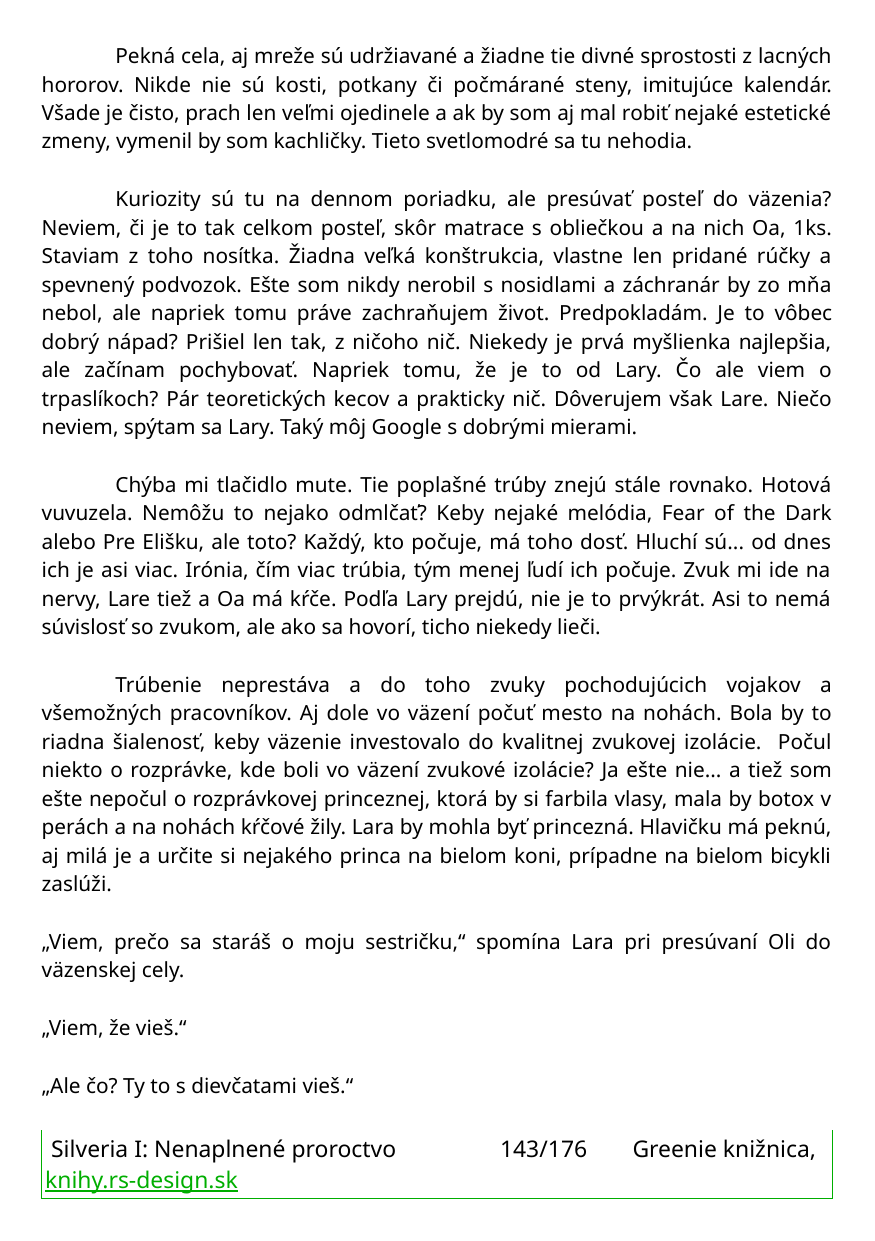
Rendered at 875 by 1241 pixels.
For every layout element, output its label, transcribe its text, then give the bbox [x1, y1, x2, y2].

text „Ale čo? Ty to s dievčatami vieš.“ [41, 1071, 833, 1100]
text Trúbenie neprestáva a do toho zvuky pochodujúcich vojakov a všemožných pracovníkov. Aj dole vo väzení počuť mesto na nohách. Bola by to riadna šialenosť, keby väzenie investovalo do kvalitnej zvukovej izolácie. Počul niekto o rozprávke, kde boli vo väzení zvukové izolácie? Ja ešte nie... a tiež som ešte nepočul o rozprávkovej princeznej, ktorá by si farbila vlasy, mala by botox v perách a na nohách kŕčové žily. Lara by mohla byť princezná. Hlavičku má peknú, aj milá je a určite si nejakého princa na bielom koni, prípadne na bielom bicykli zaslúži. [41, 670, 833, 898]
text Kuriozity sú tu na dennom poriadku, ale presúvať posteľ do väzenia? Neviem, či je to tak celkom posteľ, skôr matrace s obliečkou a na nich Oa, 1ks. Staviam z toho nosítka. Žiadna veľká konštrukcia, vlastne len pridané rúčky a spevnený podvozok. Ešte som nikdy nerobil s nosidlami a záchranár by zo mňa nebol, ale napriek tomu práve zachraňujem život. Predpokladám. Je to vôbec dobrý nápad? Prišiel len tak, z ničoho nič. Niekedy je prvá myšlienka najlepšia, ale začínam pochybovať. Napriek tomu, že je to od Lary. Čo ale viem o trpaslíkoch? Pár teoretických kecov a prakticky nič. Dôverujem však Lare. Niečo neviem, spýtam sa Lary. Taký môj Google s dobrými mierami. [41, 184, 833, 441]
text Pekná cela, aj mreže sú udržiavané a žiadne tie divné sprostosti z lacných hororov. Nikde nie sú kosti, potkany či počmárané steny, imitujúce kalendár. Všade je čisto, prach len veľmi ojedinele a ak by som aj mal robiť nejaké estetické zmeny, vymenil by som kachličky. Tieto svetlomodré sa tu nehodia. [41, 41, 833, 155]
text Chýba mi tlačidlo mute. Tie poplašné trúby znejú stále rovnako. Hotová vuvuzela. Nemôžu to nejako odmlčať? Keby nejaké melódia, Fear of the Dark alebo Pre Elišku, ale toto? Každý, kto počuje, má toho dosť. Hluchí sú... od dnes ich je asi viac. Irónia, čím viac trúbia, tým menej ľudí ich počuje. Zvuk mi ide na nervy, Lare tiež a Oa má kŕče. Podľa Lary prejdú, nie je to prvýkrát. Asi to nemá súvislosť so zvukom, ale ako sa hovorí, ticho niekedy lieči. [41, 470, 833, 641]
text „Viem, že vieš.“ [41, 1013, 833, 1042]
text „Viem, prečo sa staráš o moju sestričku,“ spomína Lara pri presúvaní Oli do väzenskej cely. [41, 927, 833, 984]
